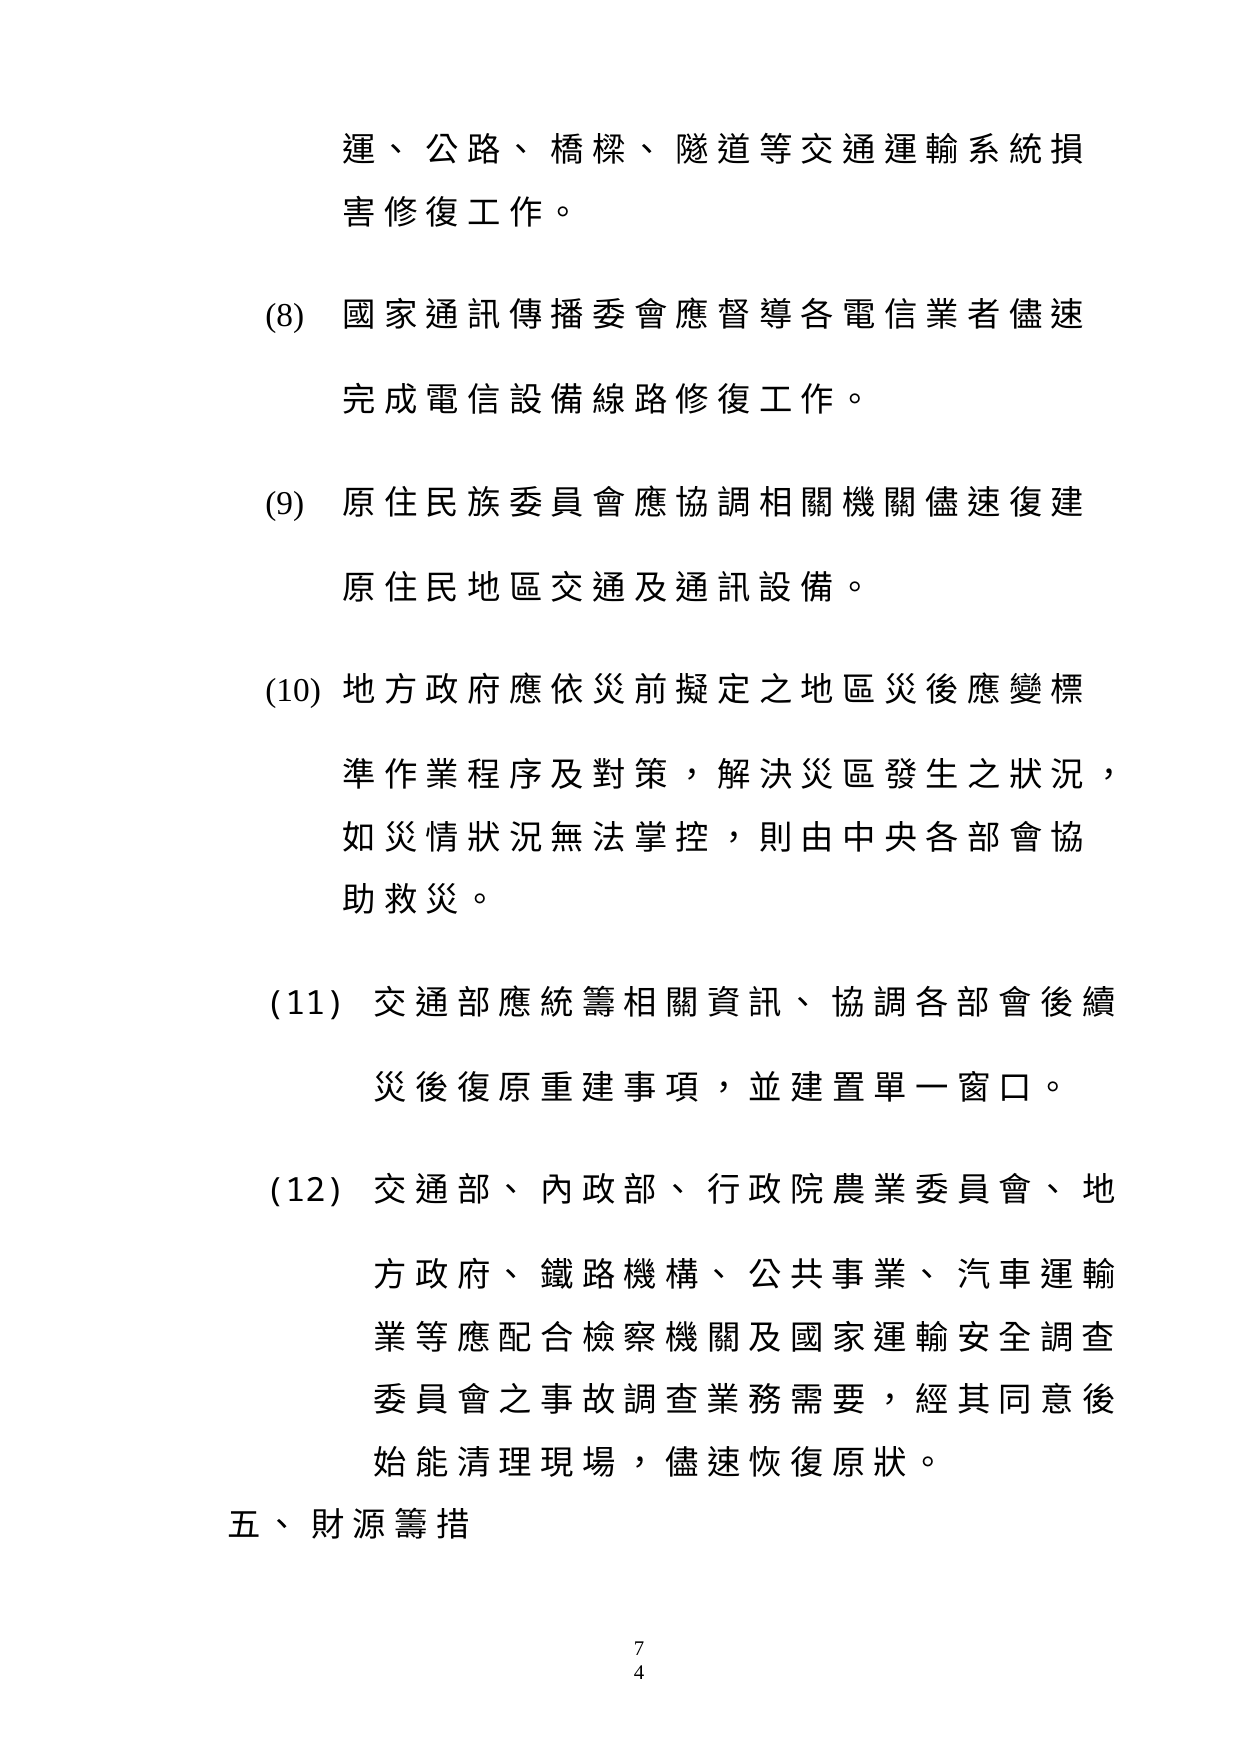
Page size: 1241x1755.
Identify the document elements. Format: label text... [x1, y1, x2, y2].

list 國家通訊傳播委會應督導各電信業者儘速完成電信設備線路修復工作。 [257, 231, 1119, 418]
list 地方政府應依災前擬定之地區災後應變標準作業程序及對策，解決災區發生之狀況，如災情狀況無法掌控，則由中央各部會協助救災。 [257, 606, 1119, 918]
list 原住民族委員會應協調相關機關儘速復建原住民地區交通及通訊設備。 [257, 418, 1119, 606]
list 交通部應統籌相關資訊、協調各部會後續災後復原重建事項，並建置單一窗口。 [257, 918, 1119, 1106]
list 運、公路、橋樑、隧道等交通運輸系統損害修復工作。 [257, 106, 1119, 231]
list 交通部、內政部、行政院農業委員會、地方政府、鐵路機構、公共事業、汽車運輸業等應配合檢察機關及國家運輸安全調查委員會之事故調查業務需要，經其同意後始能清理現場，儘速恢復原狀。 [257, 1106, 1119, 1481]
text 五、財源籌措 [221, 1481, 1119, 1543]
